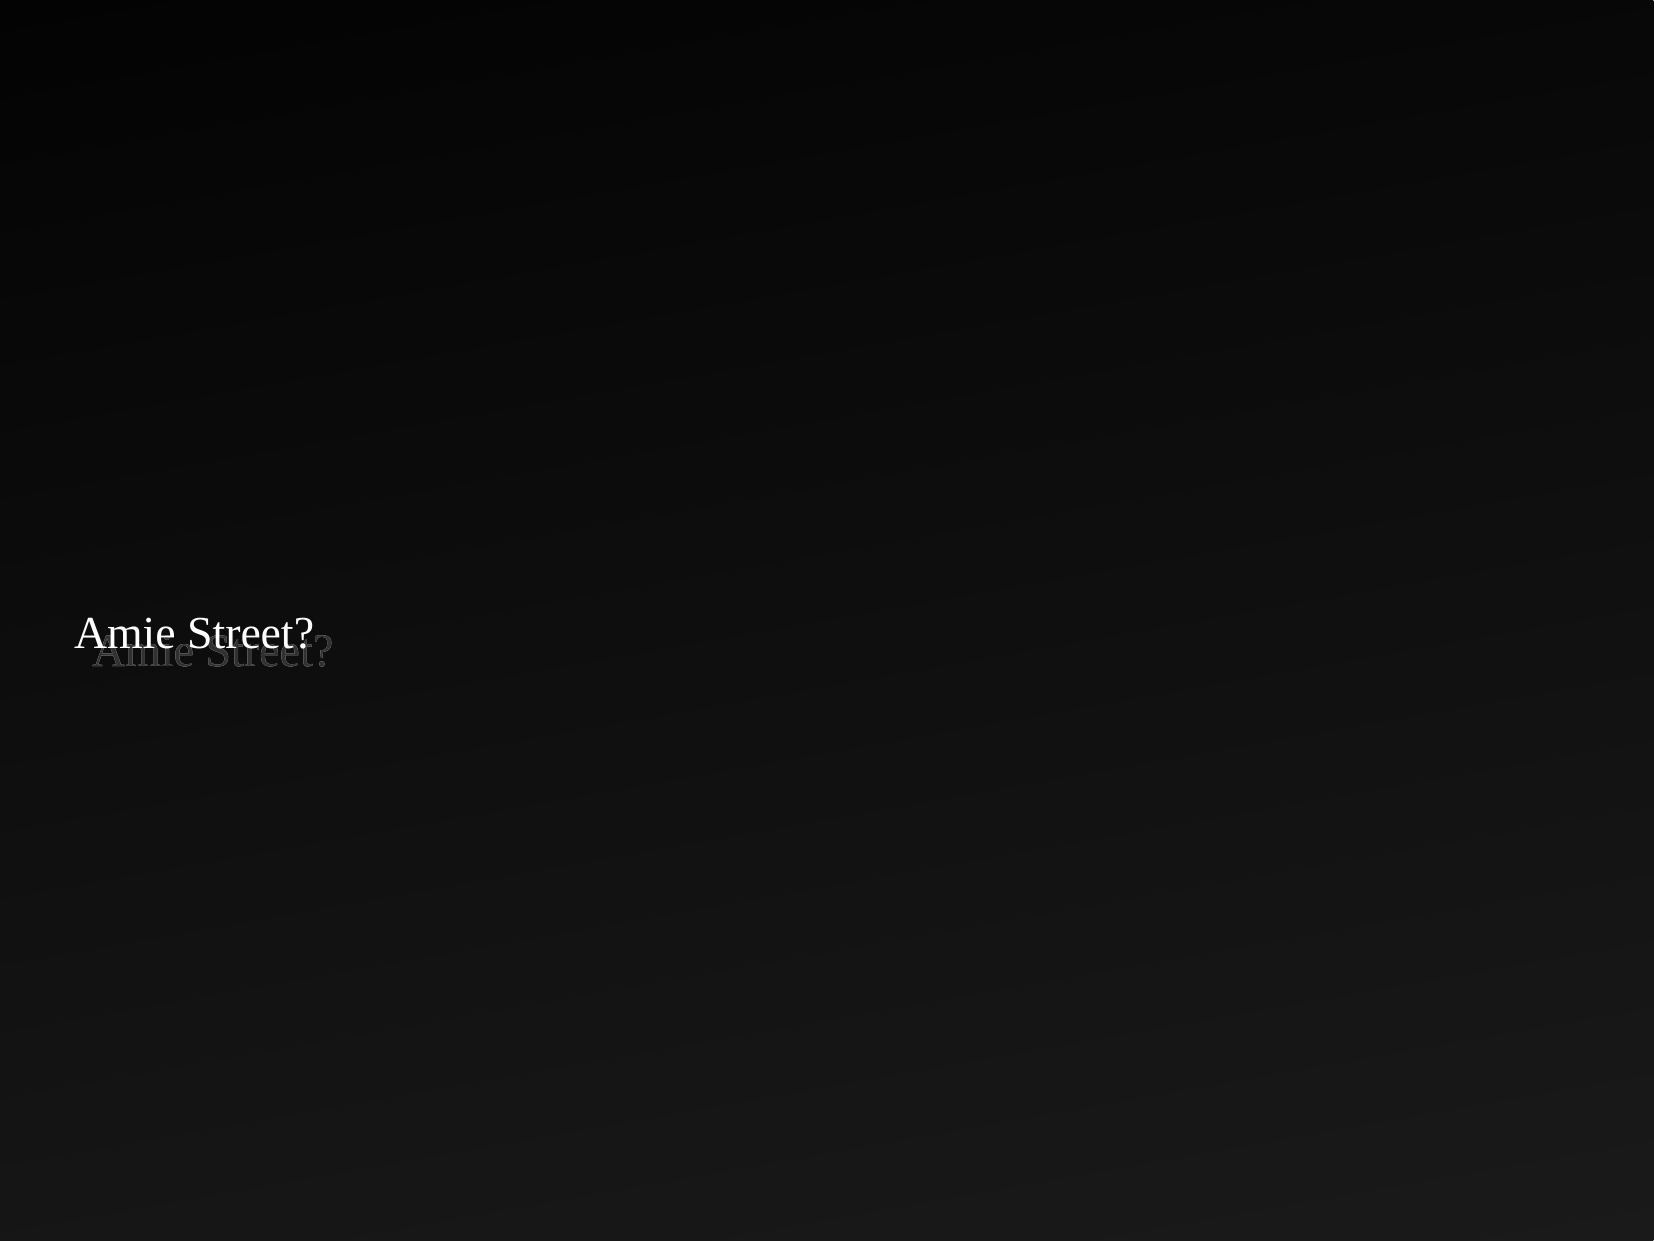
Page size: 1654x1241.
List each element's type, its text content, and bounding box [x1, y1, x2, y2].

text_box Amie Street? [59, 600, 330, 666]
